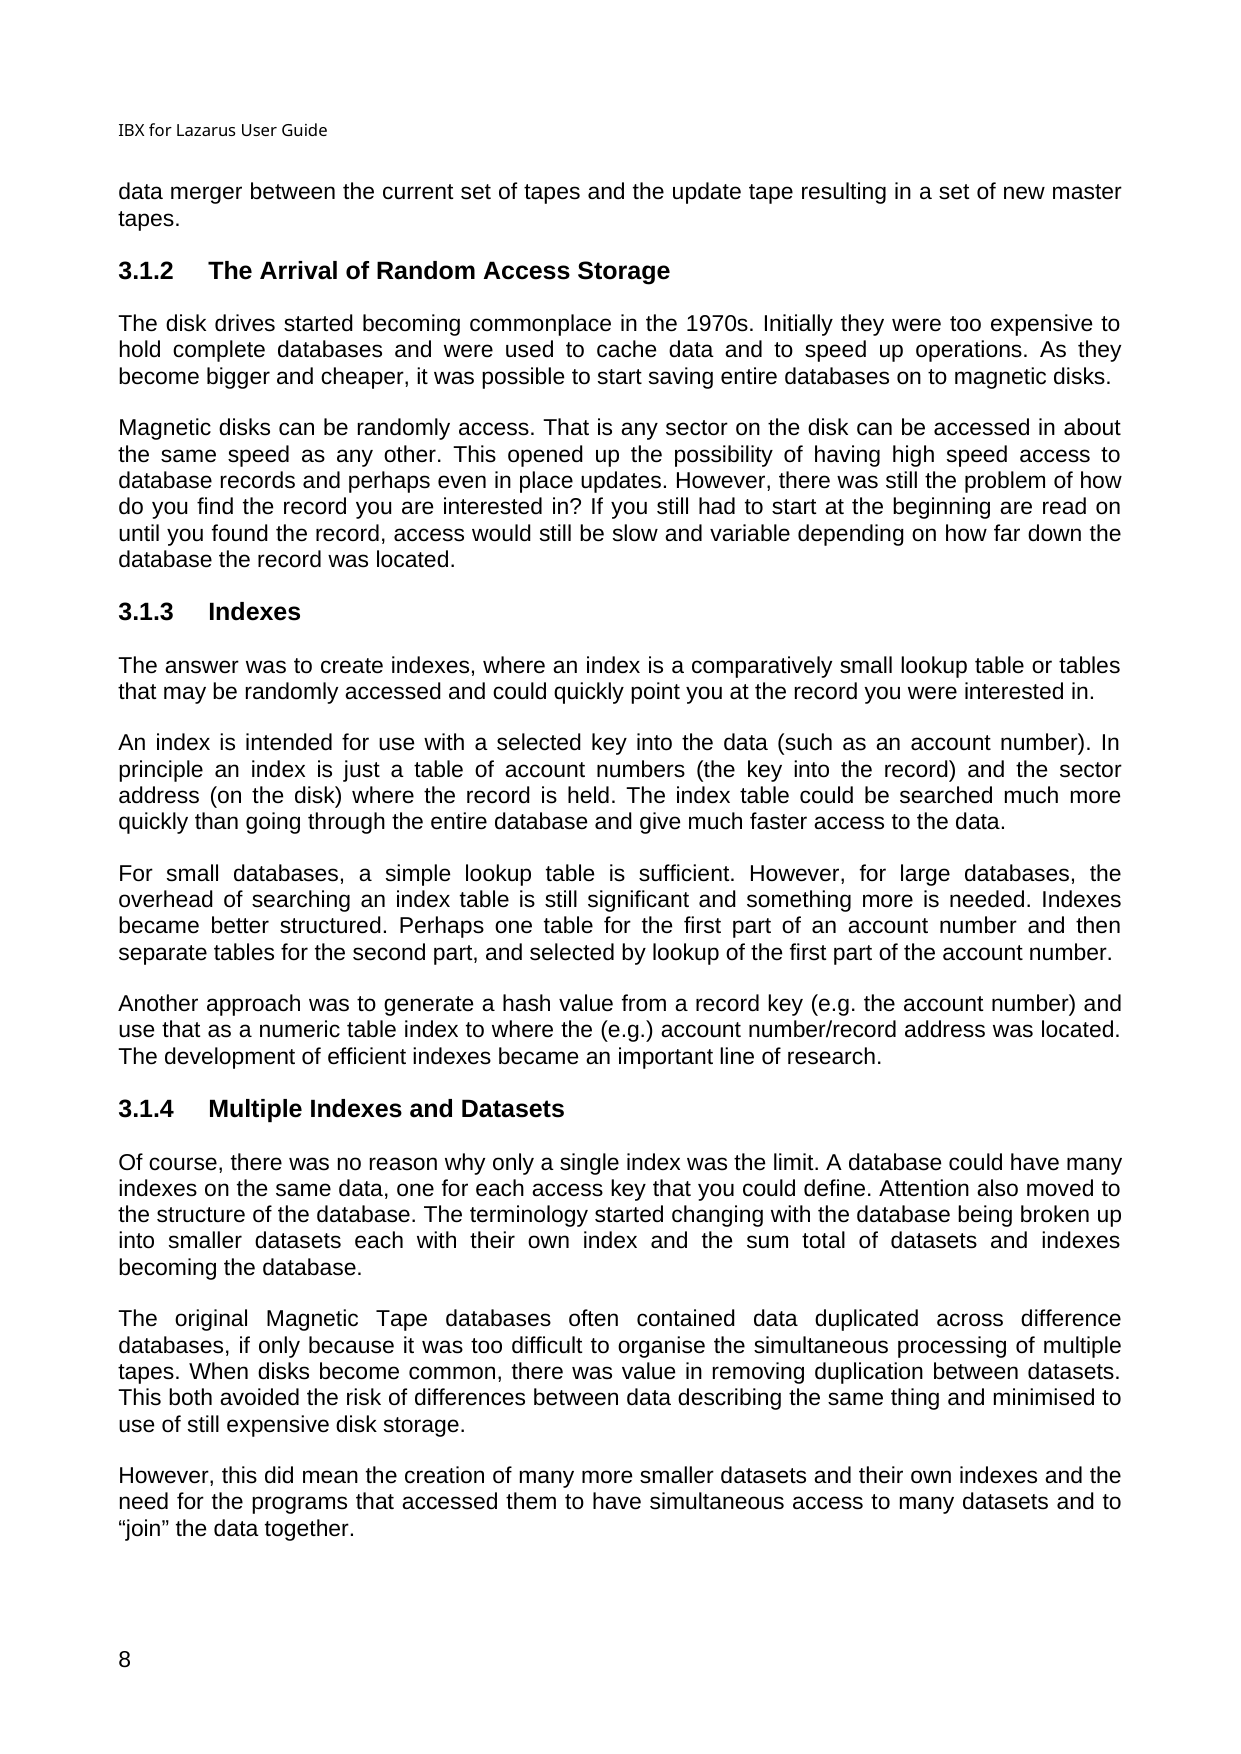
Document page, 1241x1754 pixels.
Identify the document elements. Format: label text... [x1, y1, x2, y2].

text data merger between the current set of tapes and the update tape resulting in a set of new master tapes. [118, 178, 1122, 231]
subtitle Multiple Indexes and Datasets [118, 1094, 1122, 1123]
text For small databases, a simple lookup table is sufficient. However, for large databases, the overhead of searching an index table is still significant and something more is needed. Indexes became better structured. Perhaps one table for the first part of an account number and then separate tables for the second part, and selected by lookup of the first part of the account number. [118, 860, 1122, 965]
text However, this did mean the creation of many more smaller datasets and their own indexes and the need for the programs that accessed them to have simultaneous access to many datasets and to “join” the data together. [118, 1462, 1122, 1541]
text Another approach was to generate a hash value from a record key (e.g. the account number) and use that as a numeric table index to where the (e.g.) account number/record address was located. The development of efficient indexes became an important line of research. [118, 990, 1122, 1069]
text The original Magnetic Tape databases often contained data duplicated across difference databases, if only because it was too difficult to organise the simultaneous processing of multiple tapes. When disks become common, there was value in removing duplication between datasets. This both avoided the risk of differences between data describing the same thing and minimised to use of still expensive disk storage. [118, 1305, 1122, 1437]
subtitle Indexes [118, 597, 1122, 626]
text The answer was to create indexes, where an index is a comparatively small lookup table or tables that may be randomly accessed and could quickly point you at the record you were interested in. [118, 652, 1122, 704]
text An index is intended for use with a selected key into the data (such as an account number). In principle an index is just a table of account numbers (the key into the record) and the sector address (on the disk) where the record is held. The index table could be searched much more quickly than going through the entire database and give much faster access to the data. [118, 729, 1122, 835]
text Magnetic disks can be randomly access. That is any sector on the disk can be accessed in about the same speed as any other. This opened up the possibility of having high speed access to database records and perhaps even in place updates. However, there was still the problem of how do you find the record you are interested in? If you still had to start at the beginning are read on until you found the record, access would still be slow and variable depending on how far down the database the record was located. [118, 414, 1122, 572]
subtitle The Arrival of Random Access Storage [118, 256, 1122, 284]
text The disk drives started becoming commonplace in the 1970s. Initially they were too expensive to hold complete databases and were used to cache data and to speed up operations. As they become bigger and cheaper, it was possible to start saving entire databases on to magnetic disks. [118, 310, 1122, 389]
text Of course, there was no reason why only a single index was the limit. A database could have many indexes on the same data, one for each access key that you could define. Attention also moved to the structure of the database. The terminology started changing with the database being broken up into smaller datasets each with their own index and the sum total of datasets and indexes becoming the database. [118, 1148, 1122, 1280]
